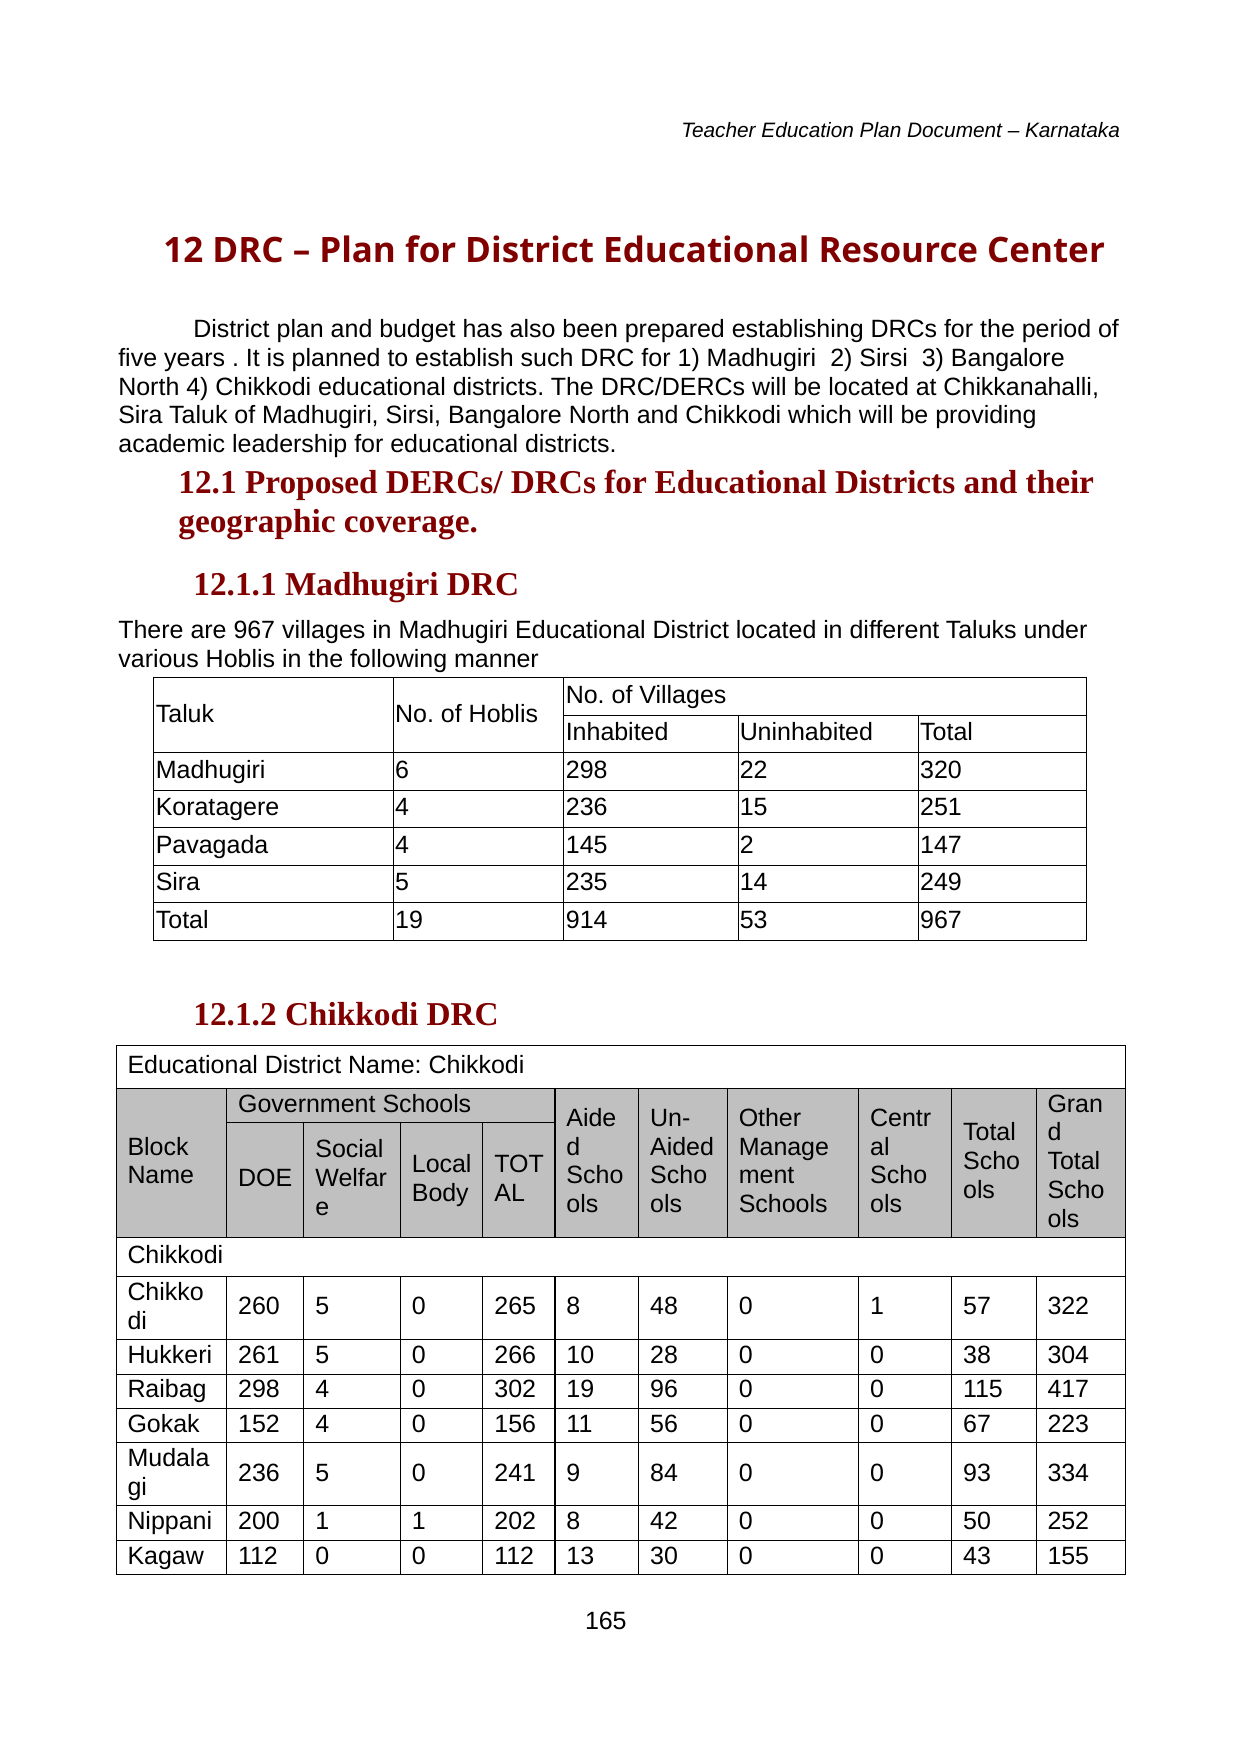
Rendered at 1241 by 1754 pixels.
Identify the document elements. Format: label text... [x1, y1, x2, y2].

table_cell 53 [739, 903, 918, 940]
table_cell 9 [556, 1443, 638, 1505]
table_cell Total Schools [952, 1089, 1036, 1237]
text There are 967 villages in Madhugiri Educational District located in different Taluks under various Hoblis in the following manner [118, 615, 1122, 673]
table_cell 302 [483, 1375, 554, 1408]
table_cell 2 [739, 828, 918, 865]
table_header No. of Hoblis [394, 678, 563, 752]
table_cell 0 [401, 1277, 482, 1339]
table_cell Government Schools [227, 1089, 554, 1122]
table_cell 322 [1037, 1277, 1125, 1339]
table_cell 22 [739, 753, 918, 790]
subtitle 12 DRC – Plan for District Educational Resource Center [118, 225, 1122, 273]
table_cell 1 [859, 1277, 951, 1339]
table_cell 8 [556, 1277, 638, 1339]
table_cell 30 [639, 1541, 727, 1574]
table_cell 10 [556, 1340, 638, 1373]
table_cell 0 [401, 1375, 482, 1408]
table_cell 298 [564, 753, 738, 790]
text District plan and budget has also been prepared establishing DRCs for the period of five years . It is planned to establish such DRC for 1) Madhugiri 2) Sirsi 3) Bangalore North 4) Chikkodi educational districts. The DRC/DERCs will be located at Chikkanahalli, Sira Taluk of Madhugiri, Sirsi, Bangalore North and Chikkodi which will be providing academic leadership for educational districts. [118, 314, 1122, 458]
table_cell 0 [401, 1340, 482, 1373]
table_cell Sira [154, 866, 393, 902]
table_cell Raibag [117, 1375, 226, 1408]
table_cell 334 [1037, 1443, 1125, 1505]
table_cell 84 [639, 1443, 727, 1505]
subtitle 12.1.2 Chikkodi DRC [118, 994, 1122, 1033]
table_cell 13 [556, 1541, 638, 1574]
table_cell 251 [919, 791, 1086, 827]
table_cell 261 [227, 1340, 303, 1373]
table_cell Pavagada [154, 828, 393, 865]
table_cell 223 [1037, 1409, 1125, 1442]
table_cell 914 [564, 903, 738, 940]
table_cell 0 [859, 1506, 951, 1540]
table_cell 112 [483, 1541, 554, 1574]
table_cell Koratagere [154, 791, 393, 827]
table_cell 43 [952, 1541, 1036, 1574]
table_header No. of Villages [564, 678, 1086, 715]
table_cell 5 [304, 1443, 400, 1505]
table_cell 4 [394, 828, 563, 865]
table_cell 50 [952, 1506, 1036, 1540]
subtitle 12.1.1 Madhugiri DRC [118, 564, 1122, 603]
table_cell 0 [728, 1443, 858, 1505]
table_cell 1 [304, 1506, 400, 1540]
table_cell 8 [556, 1506, 638, 1540]
table_cell 0 [728, 1277, 858, 1339]
table_cell 0 [728, 1375, 858, 1408]
table_header Educational District Name: Chikkodi [117, 1046, 1125, 1087]
table_cell Chikkodi [117, 1277, 226, 1339]
table_cell 0 [859, 1409, 951, 1442]
table_cell 28 [639, 1340, 727, 1373]
table_cell 0 [859, 1340, 951, 1373]
table_cell 235 [564, 866, 738, 902]
table_cell 249 [919, 866, 1086, 902]
table_cell Central Schools [859, 1089, 951, 1237]
table_cell 0 [401, 1409, 482, 1442]
table_cell 4 [304, 1409, 400, 1442]
table_cell 1 [401, 1506, 482, 1540]
table_cell 5 [304, 1340, 400, 1373]
table_cell 38 [952, 1340, 1036, 1373]
table_cell 15 [739, 791, 918, 827]
table_cell Total [154, 903, 393, 940]
table_cell Local Body [401, 1123, 482, 1237]
table_cell 67 [952, 1409, 1036, 1442]
table_cell 236 [227, 1443, 303, 1505]
table_cell Social Welfare [304, 1123, 400, 1237]
table_cell Total [919, 716, 1086, 752]
table_cell Inhabited [564, 716, 738, 752]
table_cell 417 [1037, 1375, 1125, 1408]
table_cell 96 [639, 1375, 727, 1408]
table_cell 304 [1037, 1340, 1125, 1373]
table_cell Aided Schools [556, 1089, 638, 1237]
table_cell 298 [227, 1375, 303, 1408]
table_cell 236 [564, 791, 738, 827]
table_cell 14 [739, 866, 918, 902]
table_cell 241 [483, 1443, 554, 1505]
table_cell Hukkeri [117, 1340, 226, 1373]
table_cell Kagaw [117, 1541, 226, 1574]
table_cell 0 [728, 1506, 858, 1540]
table_cell 56 [639, 1409, 727, 1442]
table_cell 0 [728, 1541, 858, 1574]
table_cell Other Management Schools [728, 1089, 858, 1237]
table_cell 57 [952, 1277, 1036, 1339]
table_cell 0 [859, 1541, 951, 1574]
table_cell Madhugiri [154, 753, 393, 790]
table_cell 155 [1037, 1541, 1125, 1574]
table_cell 11 [556, 1409, 638, 1442]
table_cell 19 [556, 1375, 638, 1408]
table_cell 260 [227, 1277, 303, 1339]
table_cell 112 [227, 1541, 303, 1574]
table_cell 0 [859, 1375, 951, 1408]
table_cell 42 [639, 1506, 727, 1540]
table_cell 19 [394, 903, 563, 940]
table_cell Block Name [117, 1089, 226, 1237]
table_cell Un-Aided Schools [639, 1089, 727, 1237]
table_cell Chikkodi [117, 1238, 1125, 1276]
table_cell 0 [728, 1340, 858, 1373]
table_cell Uninhabited [739, 716, 918, 752]
table_cell 93 [952, 1443, 1036, 1505]
table_cell 320 [919, 753, 1086, 790]
table_cell 48 [639, 1277, 727, 1339]
table_cell 202 [483, 1506, 554, 1540]
table_cell 200 [227, 1506, 303, 1540]
table_cell Gokak [117, 1409, 226, 1442]
table_cell 252 [1037, 1506, 1125, 1540]
table_cell 967 [919, 903, 1086, 940]
table_cell 266 [483, 1340, 554, 1373]
table_cell 265 [483, 1277, 554, 1339]
table_cell 0 [728, 1409, 858, 1442]
table_cell 156 [483, 1409, 554, 1442]
table_header Taluk [154, 678, 393, 752]
table_cell Nippani [117, 1506, 226, 1540]
table_cell 152 [227, 1409, 303, 1442]
table_cell DOE [227, 1123, 303, 1237]
table_cell 0 [859, 1443, 951, 1505]
table_cell 0 [401, 1443, 482, 1505]
table_cell 4 [304, 1375, 400, 1408]
table_cell Mudalagi [117, 1443, 226, 1505]
table_cell 0 [304, 1541, 400, 1574]
table_cell 5 [304, 1277, 400, 1339]
table_cell 115 [952, 1375, 1036, 1408]
table_cell 6 [394, 753, 563, 790]
table_cell 5 [394, 866, 563, 902]
table_cell 0 [401, 1541, 482, 1574]
table_cell 145 [564, 828, 738, 865]
subtitle 12.1 Proposed DERCs/ DRCs for Educational Districts and their geographic coverage. [118, 463, 1122, 539]
table_cell TOTAL [483, 1123, 554, 1237]
table_cell 147 [919, 828, 1086, 865]
table_cell Grand Total Schools [1037, 1089, 1125, 1237]
table_cell 4 [394, 791, 563, 827]
